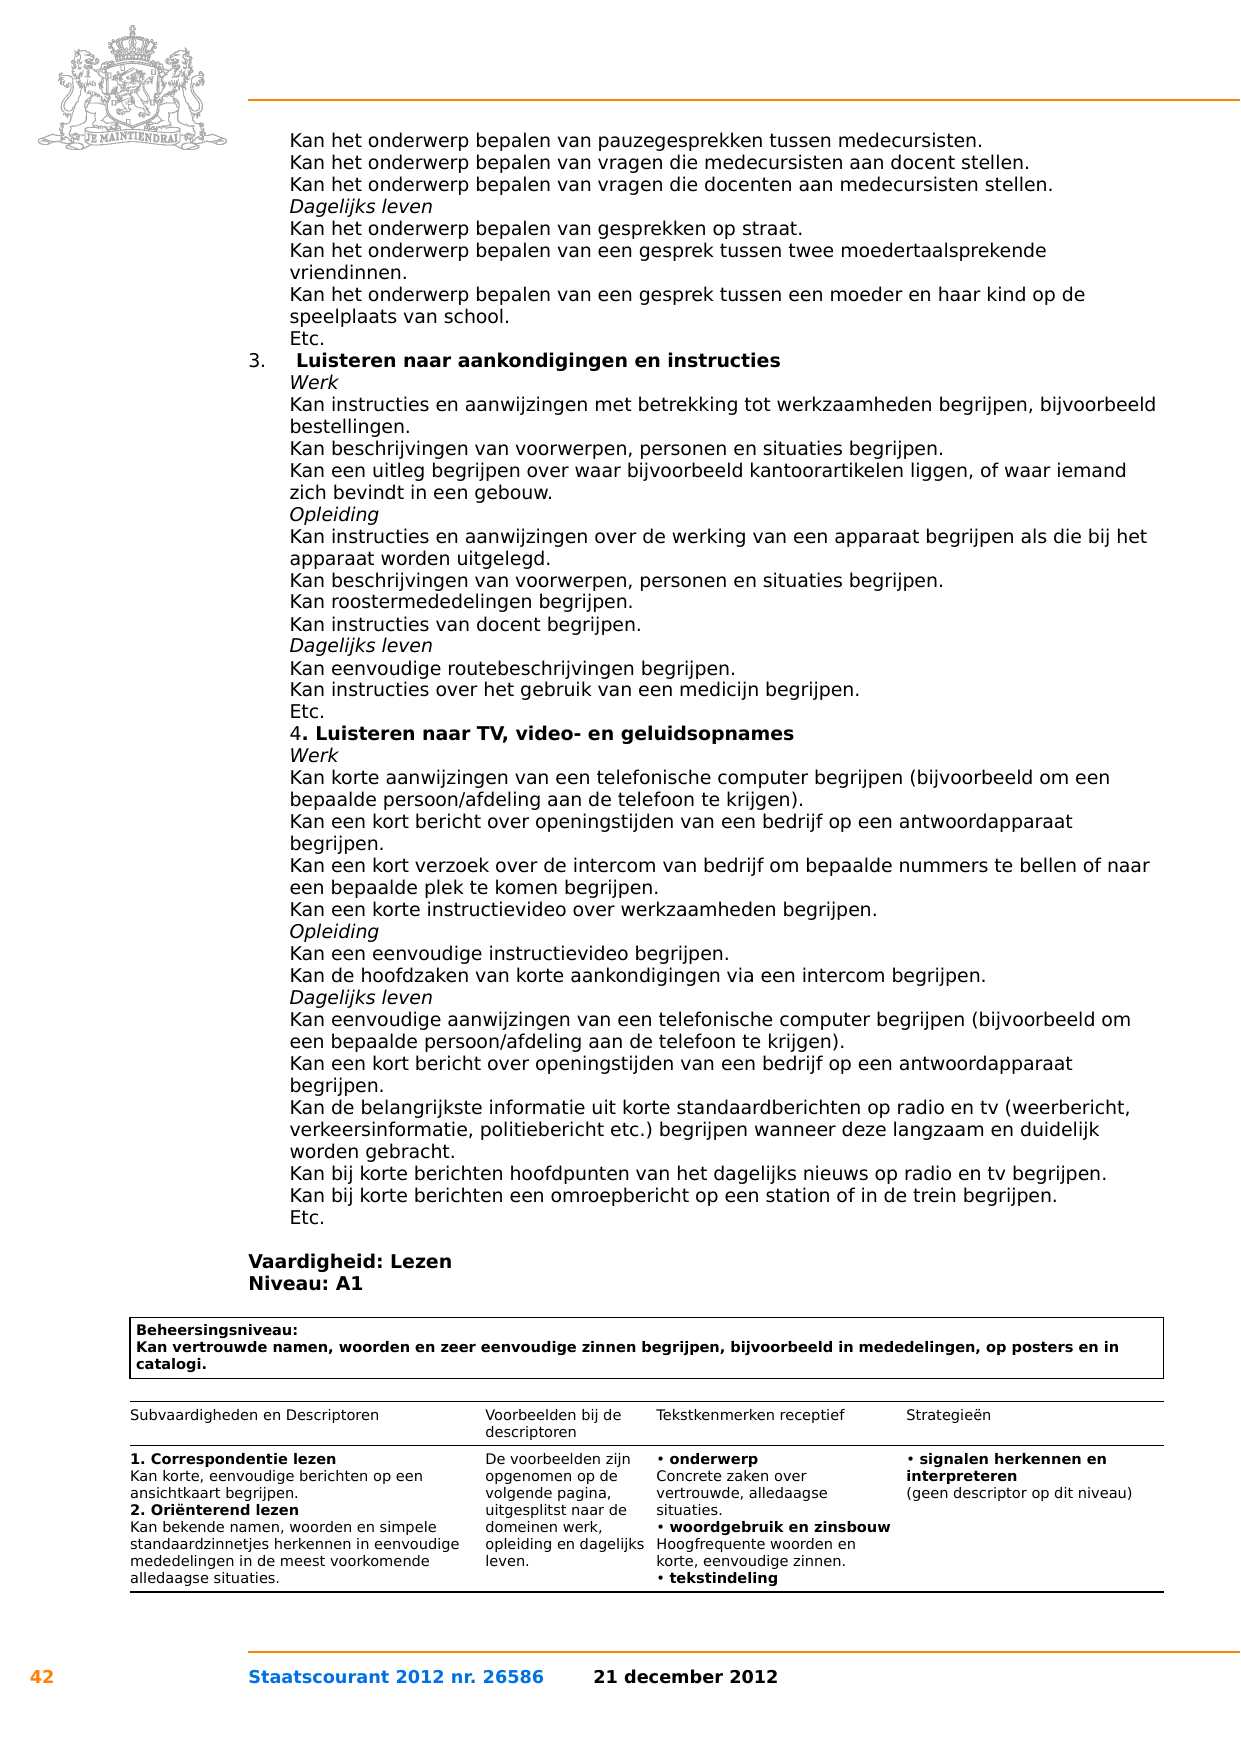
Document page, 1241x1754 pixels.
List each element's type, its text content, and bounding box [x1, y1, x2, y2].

text 3. Luisteren naar aankondigingen en instructies [248, 350, 1163, 372]
text Kan een uitleg begrijpen over waar bijvoorbeeld kantoorartikelen liggen, of waar iemand zich bevindt in een gebouw. [289, 459, 1163, 503]
table_cell De voorbeelden zijn opgenomen op de volgende pagina, uitgesplitst naar de domeinen werk, opleiding en dagelijks leven. [479, 1446, 650, 1591]
text Kan eenvoudige aanwijzingen van een telefonische computer begrijpen (bijvoorbeeld om een bepaalde persoon/afdeling aan de telefoon te krijgen). [289, 1009, 1163, 1053]
text Kan bij korte berichten hoofdpunten van het dagelijks nieuws op radio en tv begrijpen. [289, 1163, 1163, 1185]
text Kan een korte instructievideo over werkzaamheden begrijpen. [289, 899, 1163, 921]
text Kan instructies van docent begrijpen. [289, 613, 1163, 635]
text Kan bij korte berichten een omroepbericht op een station of in de trein begrijpen. [289, 1185, 1163, 1207]
text Kan beschrijvingen van voorwerpen, personen en situaties begrijpen. [289, 438, 1163, 459]
text 4. Luisteren naar TV, video- en geluidsopnames [248, 723, 1163, 745]
text Etc. [289, 1207, 1163, 1229]
table_header Voorbeelden bij de descriptoren [479, 1402, 650, 1445]
text Kan het onderwerp bepalen van pauzegesprekken tussen medecursisten. [289, 130, 1163, 152]
text Opleiding [289, 921, 1163, 943]
text Niveau: A1 [248, 1273, 1163, 1295]
text Kan het onderwerp bepalen van een gesprek tussen twee moedertaalsprekende vriendinnen. [289, 240, 1163, 284]
text Kan instructies en aanwijzingen met betrekking tot werkzaamheden begrijpen, bijvoorbeeld bestellingen. [289, 394, 1163, 438]
text Kan het onderwerp bepalen van een gesprek tussen een moeder en haar kind op de speelplaats van school. [289, 284, 1163, 328]
text Werk [289, 745, 1163, 767]
text Dagelijks leven [289, 987, 1163, 1009]
text Kan korte aanwijzingen van een telefonische computer begrijpen (bijvoorbeeld om een bepaalde persoon/afdeling aan de telefoon te krijgen). [289, 767, 1163, 811]
text Opleiding [289, 503, 1163, 526]
text Kan instructies over het gebruik van een medicijn begrijpen. [289, 679, 1163, 701]
text Dagelijks leven [289, 635, 1163, 657]
text Etc. [289, 328, 1163, 350]
picture [38, 25, 227, 150]
text Kan beschrijvingen van voorwerpen, personen en situaties begrijpen. [289, 569, 1163, 591]
text Kan het onderwerp bepalen van vragen die docenten aan medecursisten stellen. [289, 174, 1163, 196]
text Kan de hoofdzaken van korte aankondigingen via een intercom begrijpen. [289, 965, 1163, 987]
text Kan een eenvoudige instructievideo begrijpen. [289, 943, 1163, 965]
text Kan de belangrijkste informatie uit korte standaardberichten op radio en tv (weerbericht, verkeersinformatie, politiebericht etc.) begrijpen wanneer deze langzaam en duidelijk worden gebracht. [289, 1097, 1163, 1163]
table_cell • onderwerp Concrete zaken over vertrouwde, alledaagse situaties. • woordgebruik en zinsbouw Hoogfrequente woorden en korte, eenvoudige zinnen. • tekstindeling [650, 1446, 900, 1591]
text Kan een kort verzoek over de intercom van bedrijf om bepaalde nummers te bellen of naar een bepaalde plek te komen begrijpen. [289, 855, 1163, 899]
table_header Subvaardigheden en Descriptoren [130, 1402, 479, 1445]
text Kan roostermededelingen begrijpen. [289, 591, 1163, 613]
text Vaardigheid: Lezen [248, 1251, 1163, 1273]
text Kan een kort bericht over openingstijden van een bedrijf op een antwoordapparaat begrijpen. [289, 811, 1163, 855]
table_header Beheersingsniveau: Kan vertrouwde namen, woorden en zeer eenvoudige zinnen begrijpen, bijvoorbeeld in mededelingen, op posters en in catalogi. [131, 1318, 1163, 1378]
text Kan eenvoudige routebeschrijvingen begrijpen. [289, 657, 1163, 679]
text Dagelijks leven [289, 196, 1163, 218]
text Kan het onderwerp bepalen van gesprekken op straat. [289, 218, 1163, 240]
text Kan een kort bericht over openingstijden van een bedrijf op een antwoordapparaat begrijpen. [289, 1053, 1163, 1097]
table_cell 1. Correspondentie lezen Kan korte, eenvoudige berichten op een ansichtkaart begrijpen. 2. Oriënterend lezen Kan bekende namen, woorden en simpele standaardzinnetjes herkennen in eenvoudige mededelingen in de meest voorkomende alledaagse situaties. [130, 1446, 479, 1591]
table_header Tekstkenmerken receptief [650, 1402, 900, 1445]
text Werk [289, 372, 1163, 394]
table_cell • signalen herkennen en interpreteren (geen descriptor op dit niveau) [900, 1446, 1163, 1591]
text Etc. [289, 701, 1163, 723]
table_header Strategieën [900, 1402, 1163, 1445]
text Kan het onderwerp bepalen van vragen die medecursisten aan docent stellen. [289, 152, 1163, 174]
text Kan instructies en aanwijzingen over de werking van een apparaat begrijpen als die bij het apparaat worden uitgelegd. [289, 526, 1163, 569]
